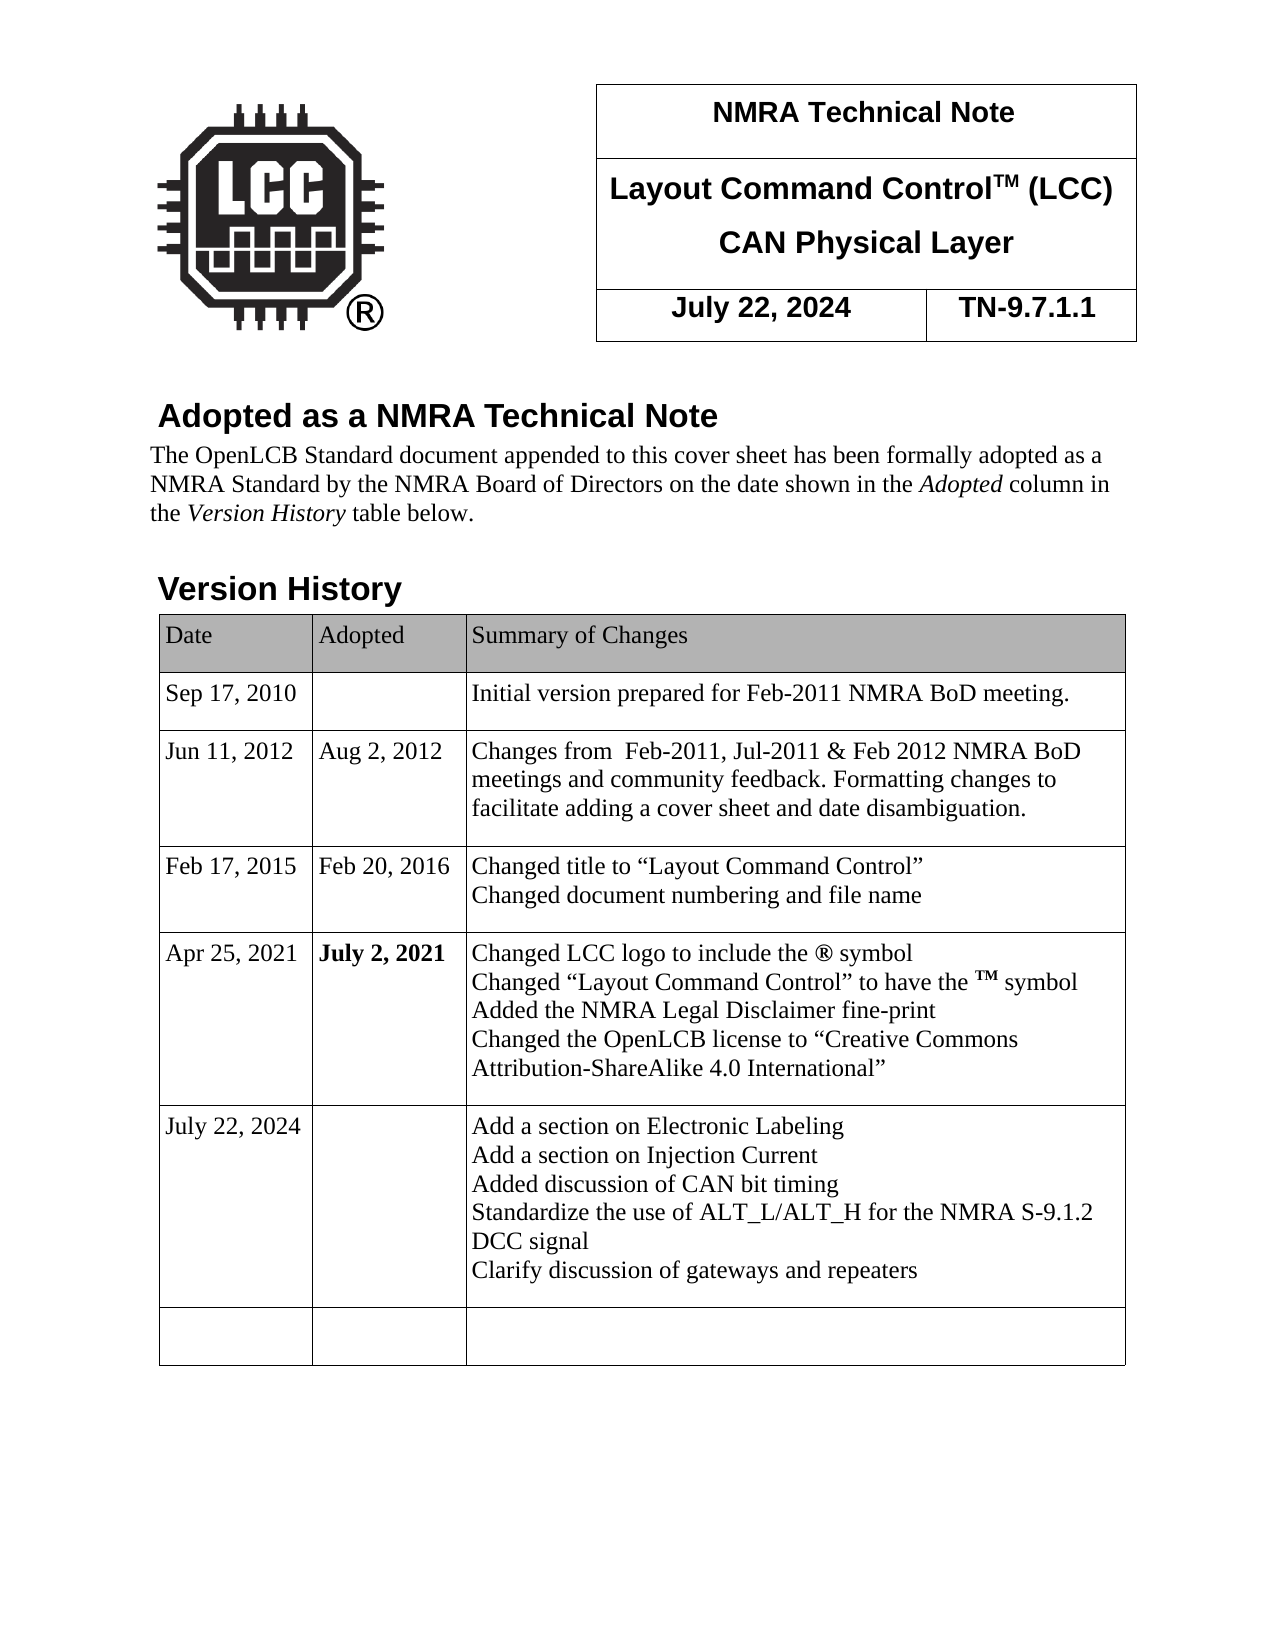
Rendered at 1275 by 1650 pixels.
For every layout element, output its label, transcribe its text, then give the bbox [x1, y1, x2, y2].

text The OpenLCB Standard document appended to this cover sheet has been formally adopted as a NMRA Standard by the NMRA Board of Directors on the date shown in the Adopted column in the Version History table below. [150, 440, 1125, 527]
table_cell Sep 17, 2010 [160, 673, 312, 730]
table_cell Feb 17, 2015 [160, 847, 312, 932]
table_cell [313, 673, 466, 730]
table_cell Initial version prepared for Feb-2011 NMRA BoD meeting. [467, 673, 1125, 730]
subtitle Adopted as a NMRA Technical Note [112, 396, 1125, 434]
subtitle Version History [112, 569, 1125, 608]
table_cell [160, 1308, 312, 1365]
table_cell [313, 1308, 466, 1365]
table_cell [313, 1106, 466, 1307]
table_cell July 2, 2021 [313, 933, 466, 1105]
table_header Summary of Changes [467, 615, 1125, 672]
table_cell Feb 20, 2016 [313, 847, 466, 932]
table_cell Changed title to “Layout Command Control” Changed document numbering and file name [467, 847, 1125, 932]
table_cell Add a section on Electronic Labeling Add a section on Injection Current Added discussion of CAN bit timing Standardize the use of ALT_L/ALT_H for the NMRA S-9.1.2 DCC signal Clarify discussion of gateways and repeaters [467, 1106, 1125, 1307]
table_cell Jun 11, 2012 [160, 731, 312, 846]
table_cell [467, 1308, 1125, 1365]
table_header Date [160, 615, 312, 672]
table_cell Changes from Feb-2011, Jul-2011 & Feb 2012 NMRA BoD meetings and community feedback. Formatting changes to facilitate adding a cover sheet and date disambiguation. [467, 731, 1125, 846]
table_cell Aug 2, 2012 [313, 731, 466, 846]
table_cell Changed LCC logo to include the ® symbol Changed “Layout Command Control” to have the TM symbol Added the NMRA Legal Disclaimer fine-print Changed the OpenLCB license to “Creative Commons Attribution-ShareAlike 4.0 International” [467, 933, 1125, 1105]
table_cell July 22, 2024 [160, 1106, 312, 1307]
picture [138, 85, 405, 347]
table_header Adopted [313, 615, 466, 672]
table_cell Apr 25, 2021 [160, 933, 312, 1105]
